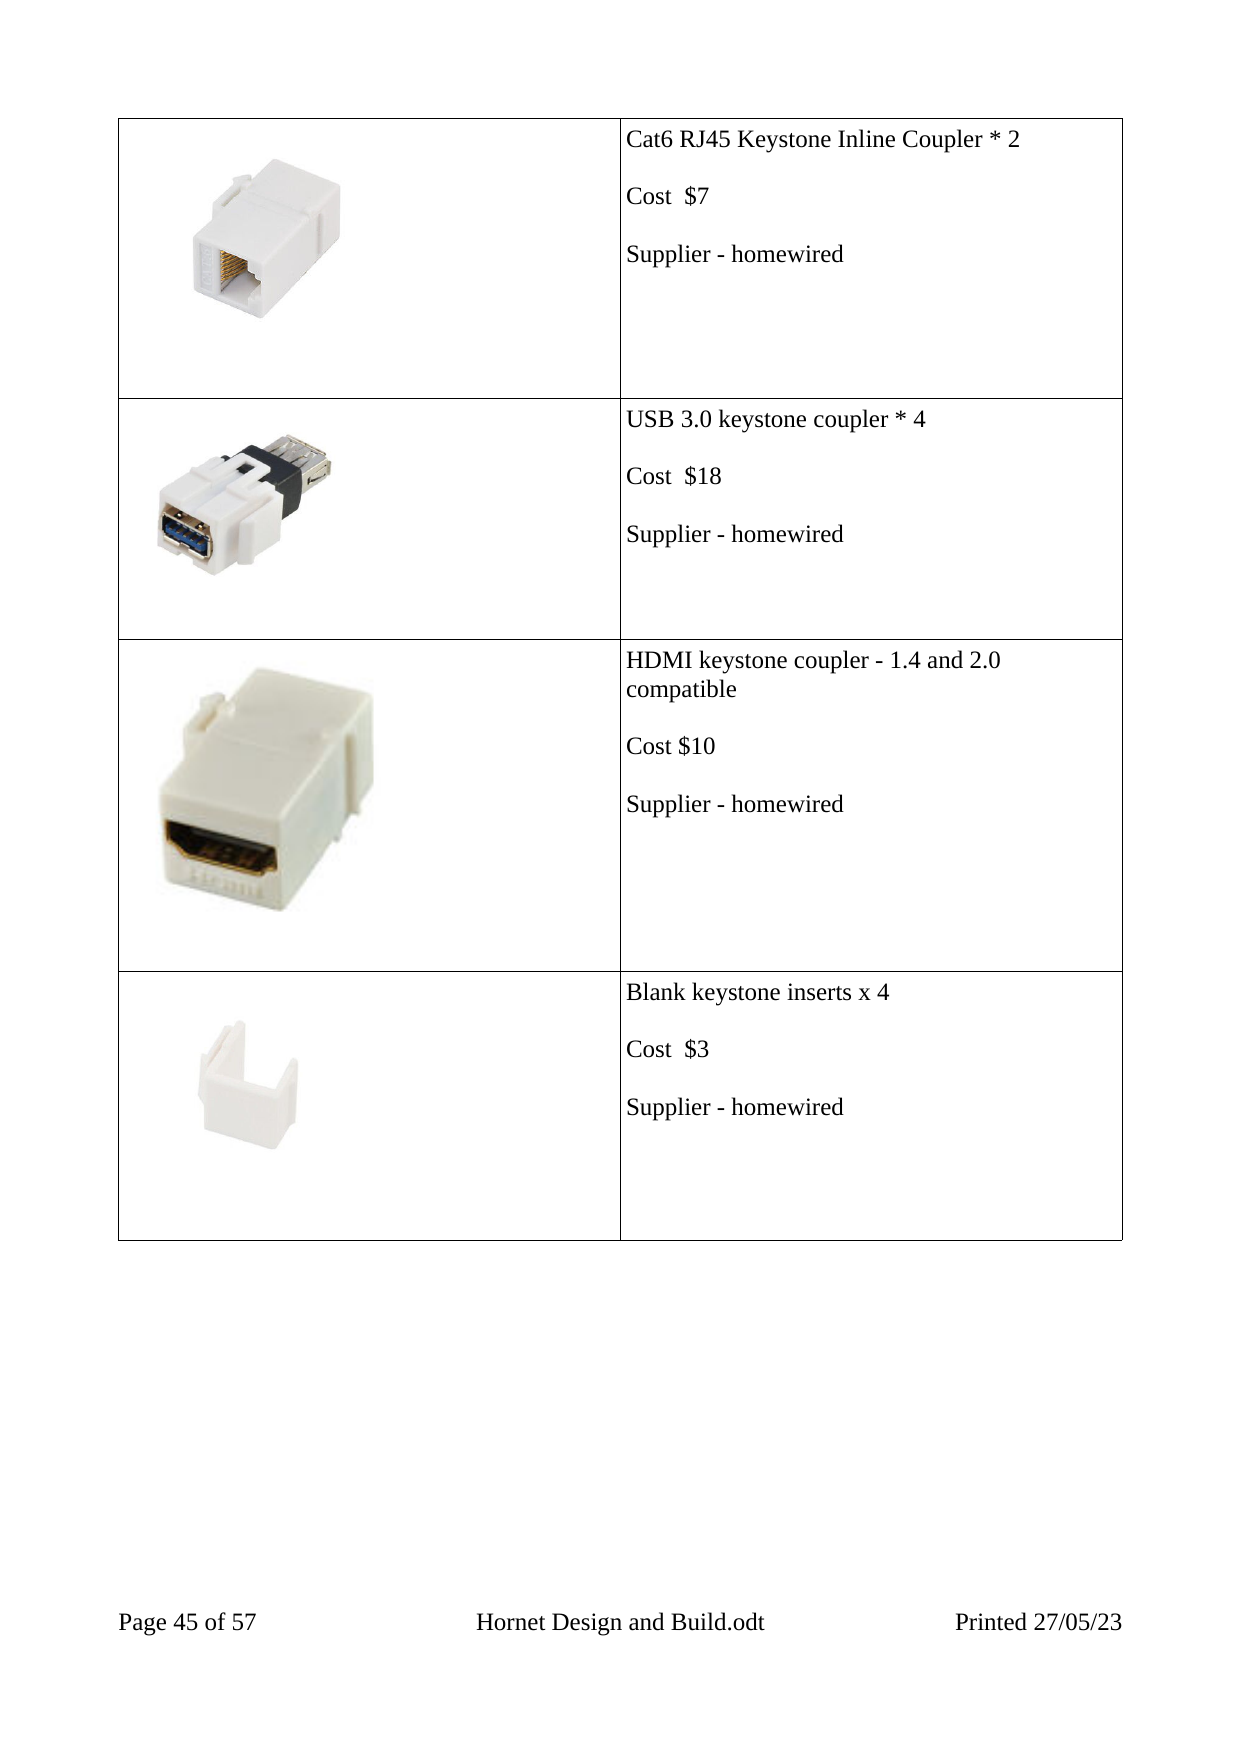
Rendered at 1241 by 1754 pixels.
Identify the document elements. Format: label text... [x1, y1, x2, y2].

table_cell [119, 640, 620, 971]
picture [123, 977, 375, 1206]
table_cell USB 3.0 keystone coupler * 4 Cost $18 Supplier - homewired [621, 399, 1122, 639]
table_cell [119, 399, 620, 639]
picture [123, 403, 364, 605]
picture [123, 123, 407, 364]
table_cell [119, 119, 620, 398]
table_cell Cat6 RJ45 Keystone Inline Coupler * 2 Cost $7 Supplier - homewired [621, 119, 1122, 398]
table_cell HDMI keystone coupler - 1.4 and 2.0 compatible Cost $10 Supplier - homewired [621, 640, 1122, 971]
table_cell Blank keystone inserts x 4 Cost $3 Supplier - homewired [621, 972, 1122, 1240]
picture [123, 645, 397, 937]
table_cell [119, 972, 620, 1240]
